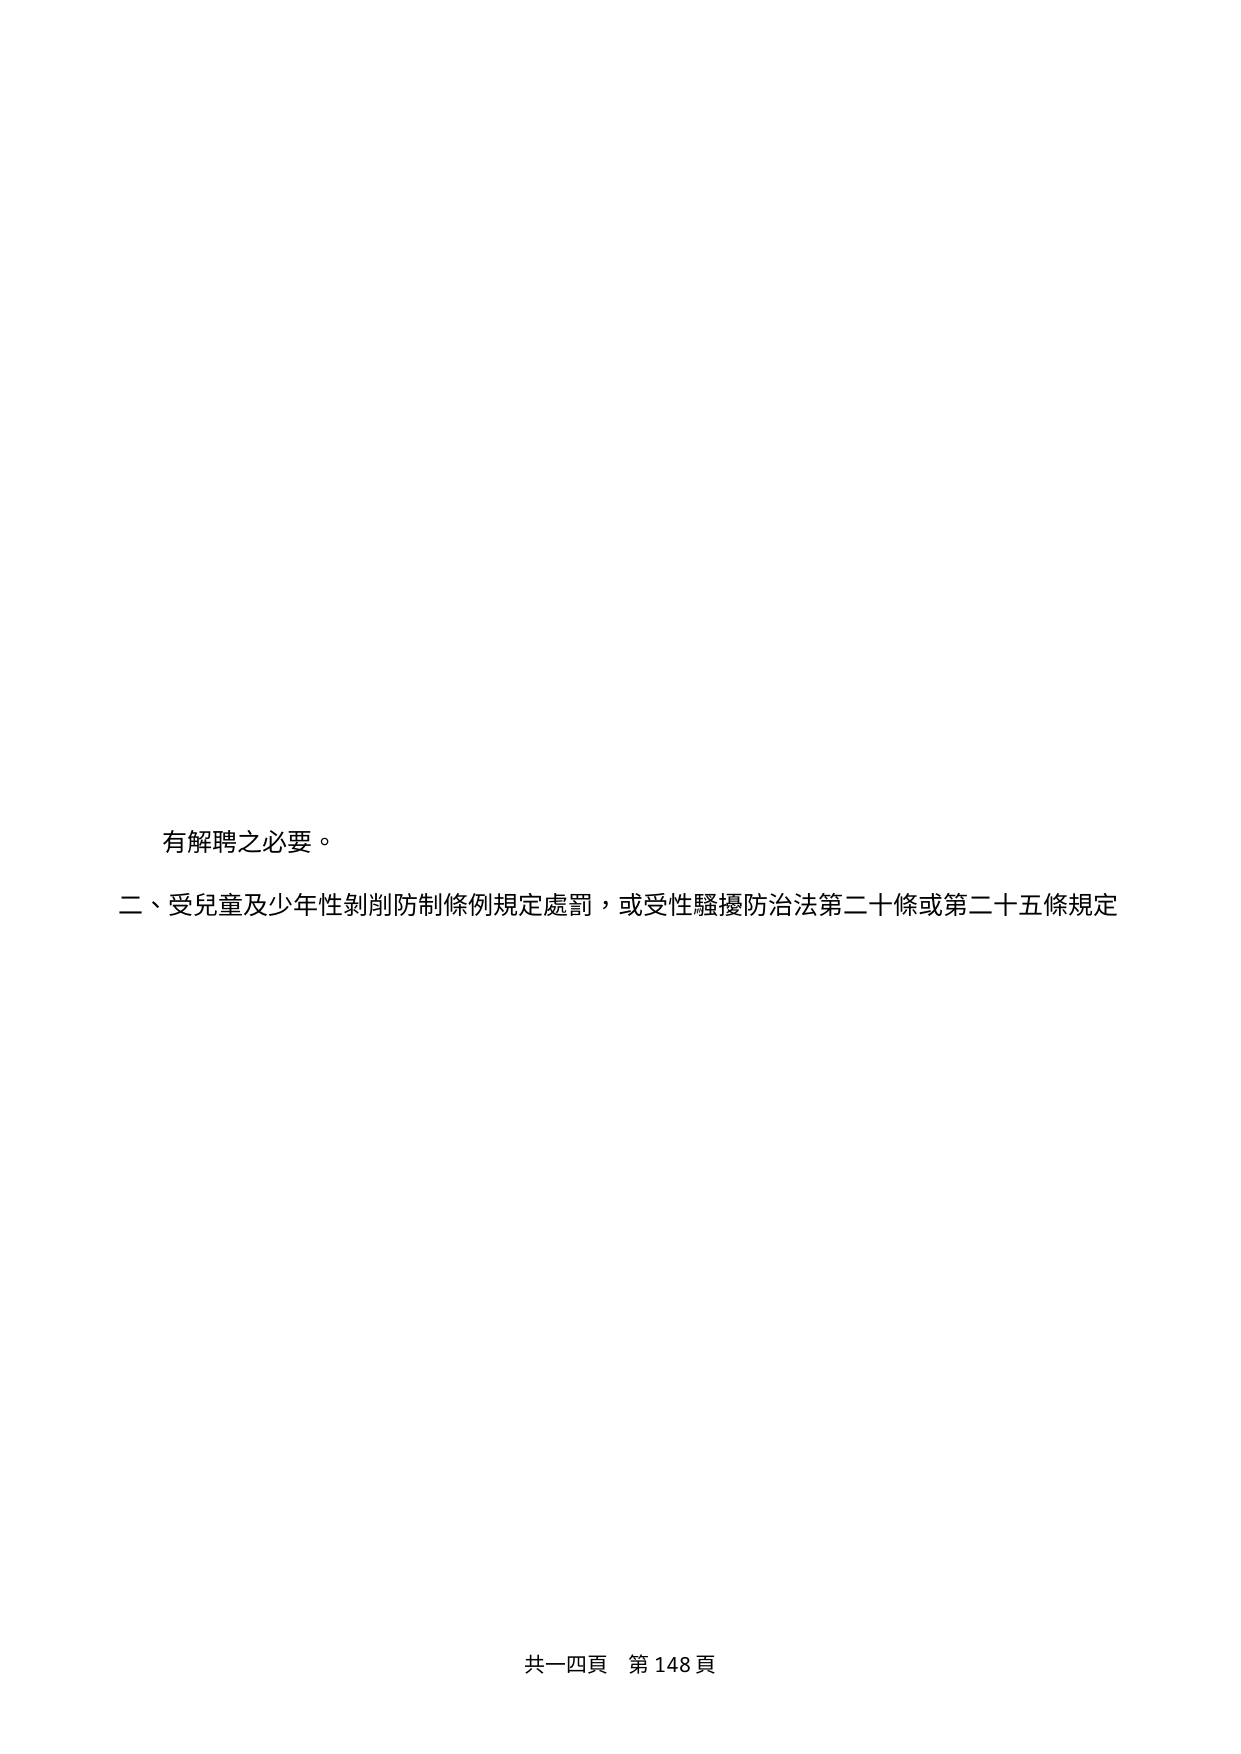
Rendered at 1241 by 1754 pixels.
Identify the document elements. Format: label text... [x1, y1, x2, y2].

text 二、受兒童及少年性剝削防制條例規定處罰，或受性騷擾防治法第二十條或第二十五條規定 [118, 862, 1122, 924]
text 有解聘之必要。 [118, 799, 1122, 862]
